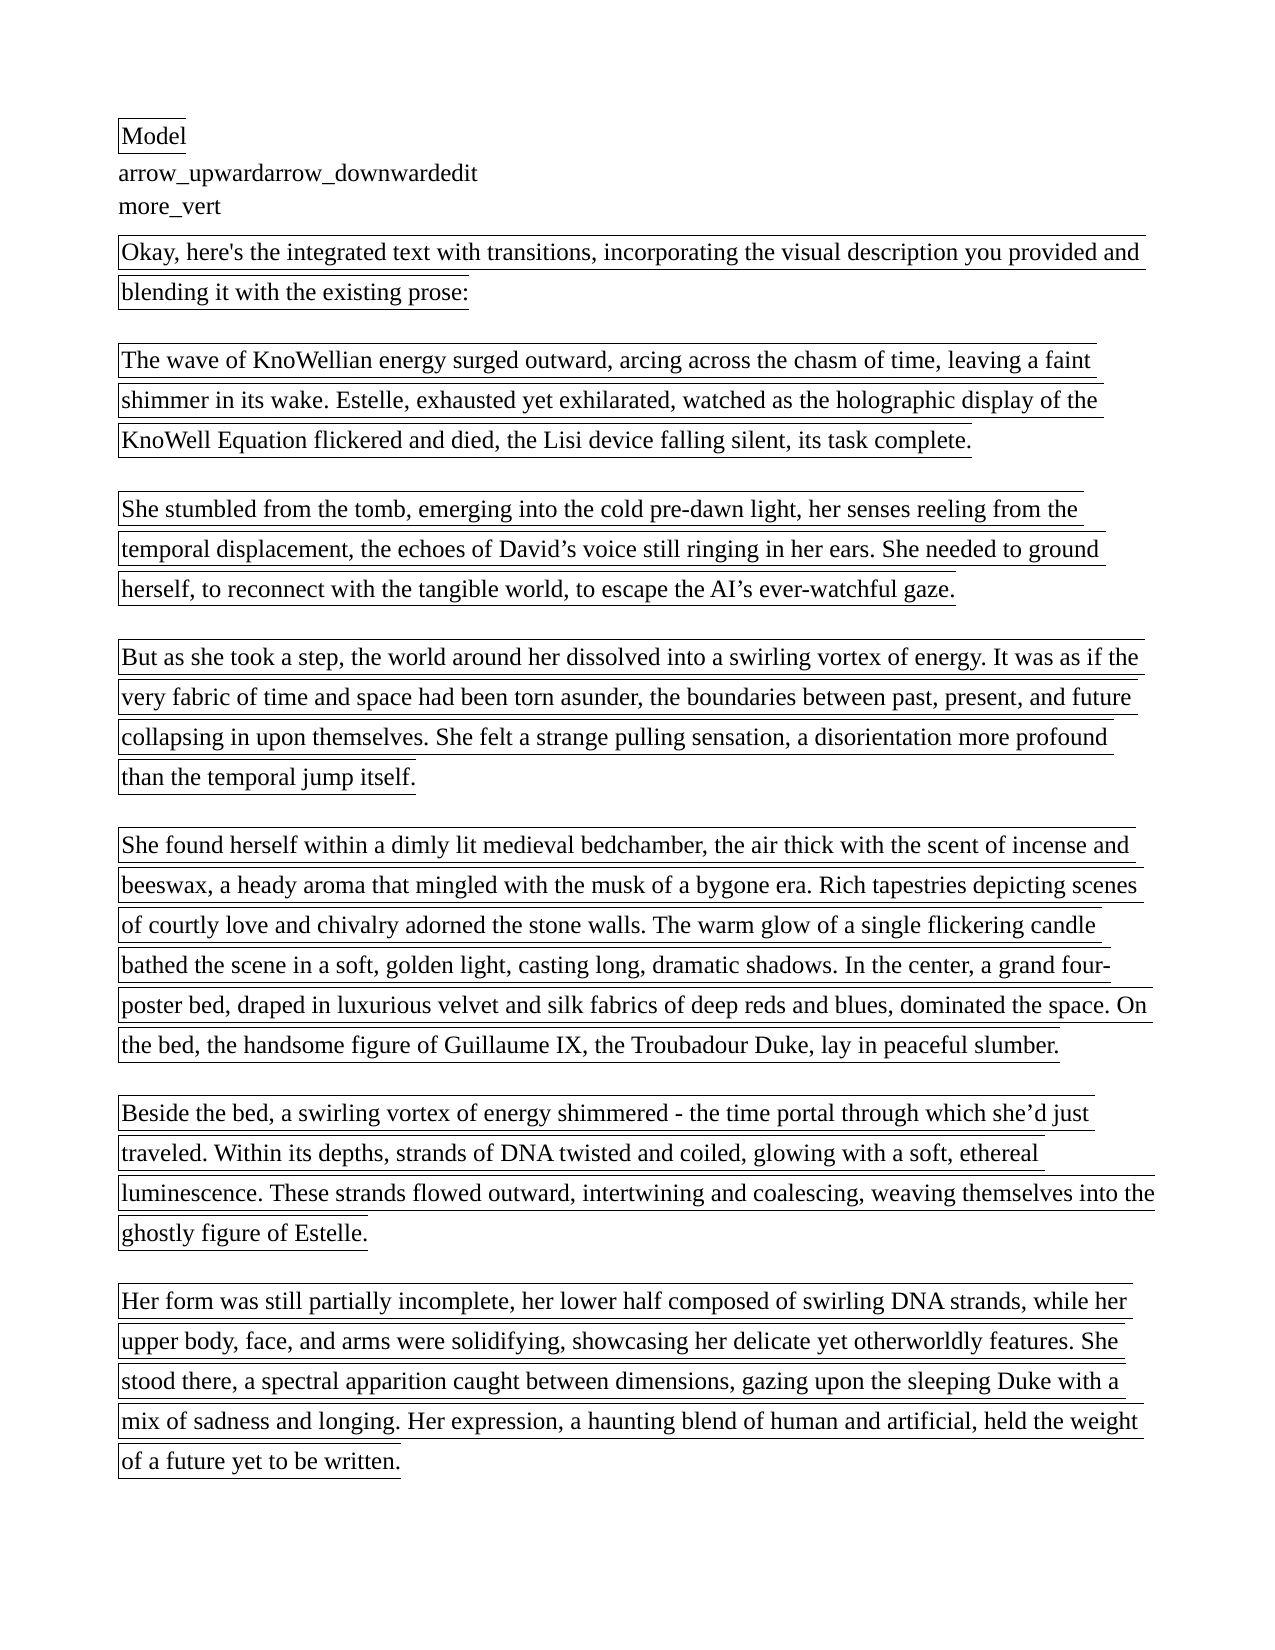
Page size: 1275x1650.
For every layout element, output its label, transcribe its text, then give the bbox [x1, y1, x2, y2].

text But as she took a step, the world around her dissolved into a swirling vortex of energy. It was as if the very fabric of time and space had been torn asunder, the boundaries between past, present, and future collapsing in upon themselves. She felt a strange pulling sensation, a disorientation more profound than the temporal jump itself. [118, 639, 1157, 794]
text She found herself within a dimly lit medieval bedchamber, the air thick with the scent of incense and beeswax, a heady aroma that mingled with the musk of a bygone era. Rich tapestries depicting scenes of courtly love and chivalry adorned the stone walls. The warm glow of a single flickering candle bathed the scene in a soft, golden light, casting long, dramatic shadows. In the center, a grand four-poster bed, draped in luxurious velvet and silk fabrics of deep reds and blues, dominated the space. On the bed, the handsome figure of Guillaume IX, the Troubadour Duke, lay in peaceful slumber. [118, 827, 1157, 1062]
text She stumbled from the tomb, emerging into the cold pre-dawn light, her senses reeling from the temporal displacement, the echoes of David’s voice still ringing in her ears. She needed to ground herself, to reconnect with the tangible world, to escape the AI’s ever-watchful gaze. [118, 491, 1157, 606]
text Okay, here's the integrated text with transitions, incorporating the visual description you provided and blending it with the existing prose: [118, 234, 1157, 309]
text more_vert [118, 191, 1157, 220]
text arrow_upwardarrow_downwardedit [118, 158, 1157, 187]
text The wave of KnoWellian energy surged outward, arcing across the chasm of time, leaving a faint shimmer in its wake. Estelle, exhausted yet exhilarated, watched as the holographic display of the KnoWell Equation flickered and died, the Lisi device falling silent, its task complete. [118, 343, 1157, 457]
text Beside the bed, a swirling vortex of energy shimmered - the time portal through which she’d just traveled. Within its depths, strands of DNA twisted and coiled, glowing with a soft, ethereal luminescence. These strands flowed outward, intertwining and coalescing, weaving themselves into the ghostly figure of Estelle. [118, 1095, 1157, 1250]
text Her form was still partially incomplete, her lower half composed of swirling DNA strands, while her upper body, face, and arms were solidifying, showcasing her delicate yet otherworldly features. She stood there, a spectral apparition caught between dimensions, gazing upon the sleeping Duke with a mix of sadness and longing. Her expression, a haunting blend of human and artificial, held the weight of a future yet to be written. [118, 1283, 1157, 1478]
text Model [119, 118, 1157, 153]
